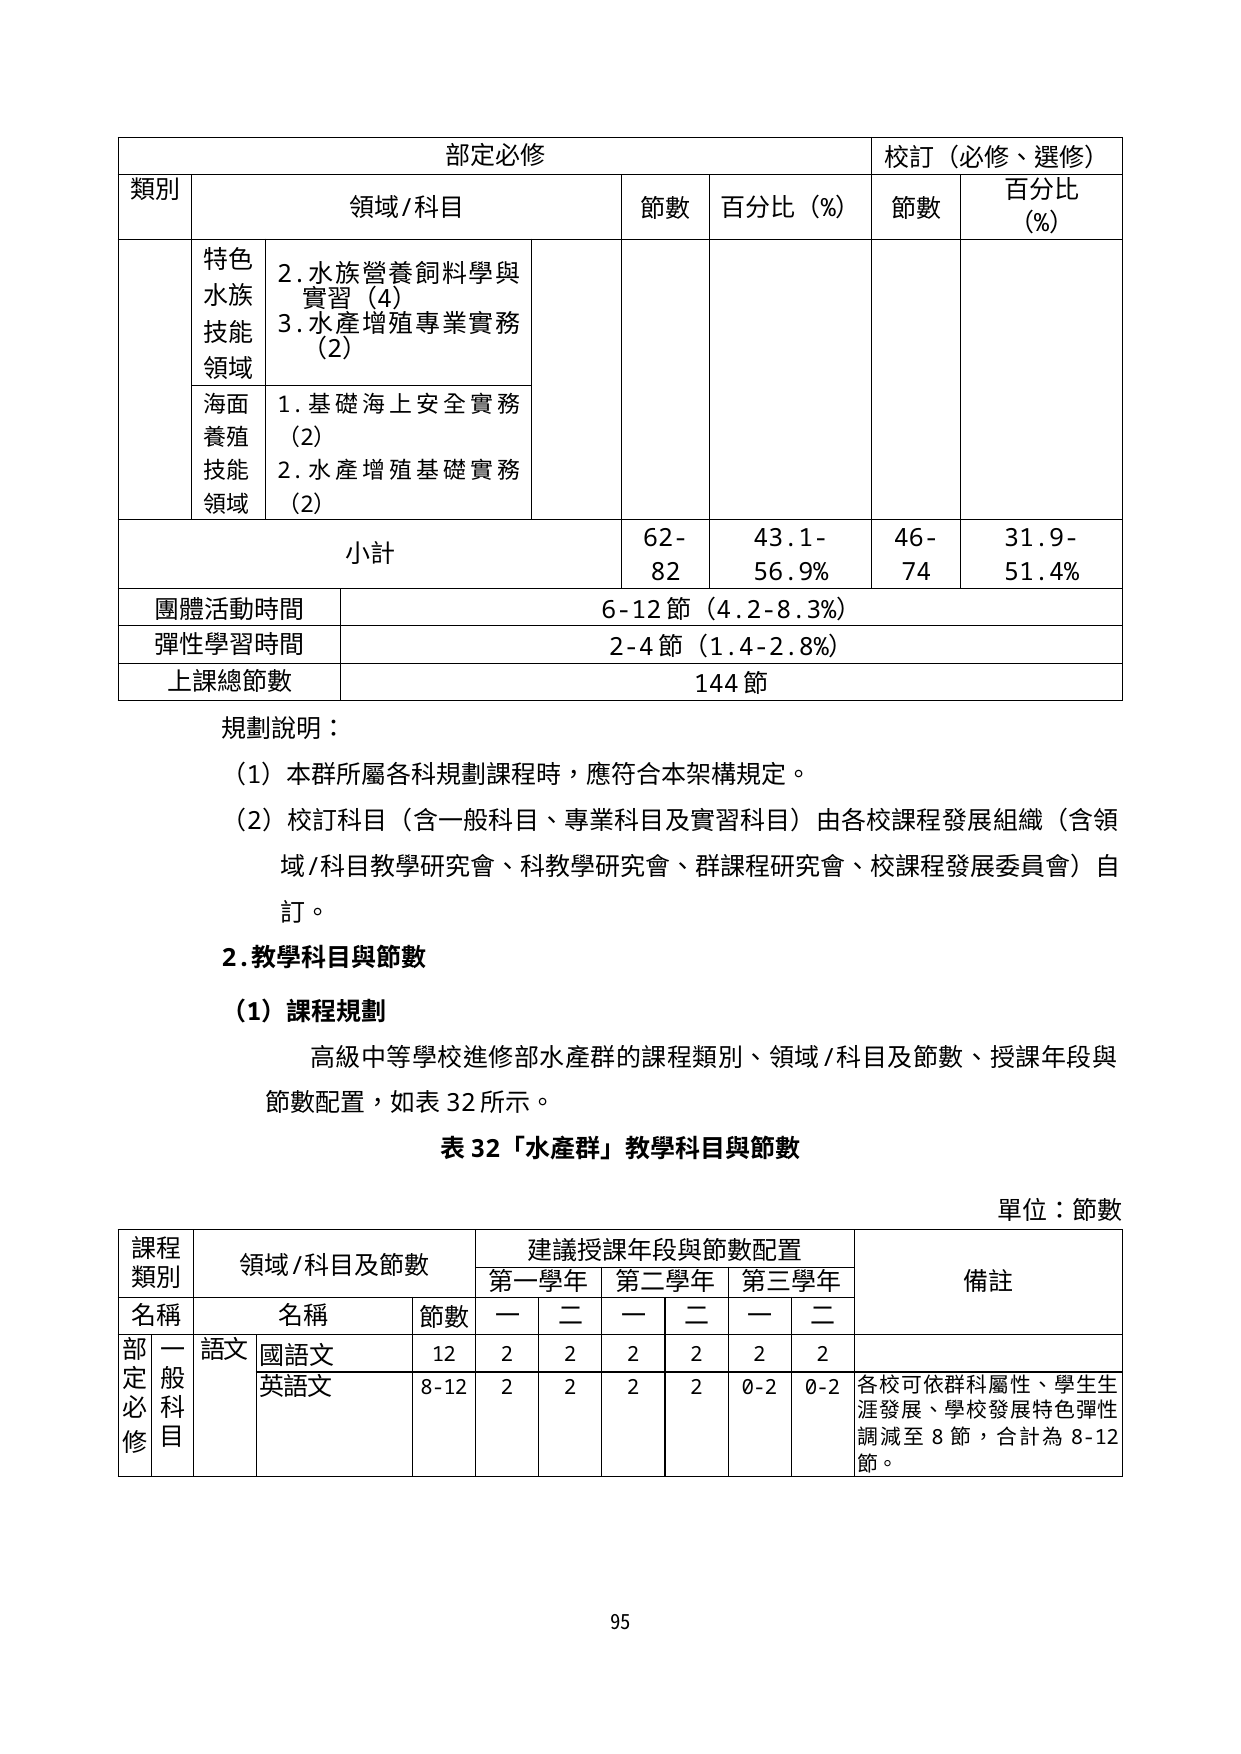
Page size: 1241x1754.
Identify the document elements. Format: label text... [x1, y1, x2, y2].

table_cell [855, 1335, 1122, 1371]
table_cell 144節 [341, 664, 1122, 700]
table_cell 名稱 [119, 1298, 193, 1334]
table_cell 百分比（%） [710, 175, 871, 238]
table_cell [532, 240, 621, 519]
table_cell 46-74 [872, 520, 960, 588]
table_cell 節數 [622, 175, 709, 238]
table_cell 一 [476, 1298, 538, 1334]
text 高級中等學校進修部水產群的課程類別、領域/科目及節數、授課年段與節數配置，如表32所示。 [266, 1029, 1117, 1121]
table_cell 特色水族技能領域 [192, 240, 265, 384]
text （1）課程規劃 [221, 983, 1122, 1029]
table_cell 領域/科目 [192, 175, 621, 238]
table_cell 二 [666, 1298, 728, 1334]
table_cell 2 [476, 1373, 538, 1476]
text （2）校訂科目（含一般科目、專業科目及實習科目）由各校課程發展組織（含領域/科目教學研究會、科教學研究會、群課程研究會、校課程發展委員會）自訂。 [221, 793, 1122, 930]
table_cell 類別 [119, 175, 191, 238]
table_header 校訂（必修、選修） [872, 138, 1122, 174]
table_cell 節數 [872, 175, 960, 238]
table_cell 一 [729, 1298, 791, 1334]
table_cell 2 [602, 1373, 664, 1476]
text 表32「水產群」教學科目與節數 [118, 1121, 1122, 1167]
table_cell 2-4節（1.4-2.8%） [341, 626, 1122, 663]
table_cell 8-12 [413, 1373, 475, 1476]
table_cell 31.9-51.4% [961, 520, 1122, 588]
table_cell 6-12節（4.2-8.3%） [341, 589, 1122, 625]
table_cell 二 [792, 1298, 854, 1334]
table_cell 0-2 [729, 1373, 791, 1476]
table_cell 2 [602, 1335, 664, 1371]
text 單位：節數 [118, 1167, 1122, 1229]
table_cell 節數 [413, 1298, 475, 1334]
table_cell 0-2 [792, 1373, 854, 1476]
table_cell 43.1-56.9% [710, 520, 871, 588]
table_cell 2 [539, 1373, 601, 1476]
text 2.教學科目與節數 [221, 930, 1122, 976]
table_cell 2 [729, 1335, 791, 1371]
table_cell 小計 [119, 520, 621, 588]
table_cell 名稱 [194, 1298, 412, 1334]
table_cell [961, 240, 1122, 519]
table_cell 2 [666, 1373, 728, 1476]
table_cell 2 [666, 1335, 728, 1371]
table_cell 2 [476, 1335, 538, 1371]
table_cell 第二學年 [602, 1268, 728, 1297]
table_header 部定必修 [119, 138, 871, 174]
table_cell 國語文 [257, 1335, 412, 1371]
table_cell 2 [539, 1335, 601, 1371]
table_cell [710, 240, 871, 519]
table_header 課程 類別 [119, 1230, 193, 1297]
table_cell 部定必修 [119, 1335, 151, 1476]
table_cell 一般科目 [152, 1335, 193, 1476]
table_cell 上課總節數 [119, 664, 340, 700]
table_cell [119, 240, 191, 519]
text 規劃說明： [221, 701, 1122, 747]
table_cell 各校可依群科屬性、學生生涯發展、學校發展特色彈性調減至8節，合計為8-12節。 [855, 1373, 1122, 1476]
table_cell 英語文 [257, 1373, 412, 1476]
table_cell [872, 240, 960, 519]
table_cell 團體活動時間 [119, 589, 340, 625]
table_cell 語文 [194, 1335, 256, 1476]
table_cell 二 [539, 1298, 601, 1334]
table_cell [622, 240, 709, 519]
table_cell 海面養殖技能領域 [192, 386, 265, 519]
table_cell 一 [602, 1298, 664, 1334]
table_cell 2.水族營養飼料學與實習（4） 3.水產增殖專業實務（2） [266, 240, 531, 384]
table_cell 第一學年 [476, 1268, 601, 1297]
table_cell 2 [792, 1335, 854, 1371]
table_cell 第三學年 [729, 1268, 854, 1297]
table_cell 百分比（%） [961, 175, 1122, 238]
table_header 領域/科目及節數 [194, 1230, 475, 1297]
table_cell 62-82 [622, 520, 709, 588]
table_cell 1.基礎海上安全實務（2） 2.水產增殖基礎實務（2） [266, 386, 531, 519]
table_cell 彈性學習時間 [119, 626, 340, 663]
text （1）本群所屬各科規劃課程時，應符合本架構規定。 [221, 747, 1122, 793]
table_header 備註 [855, 1230, 1122, 1334]
table_cell 12 [413, 1335, 475, 1371]
table_header 建議授課年段與節數配置 [476, 1230, 854, 1267]
